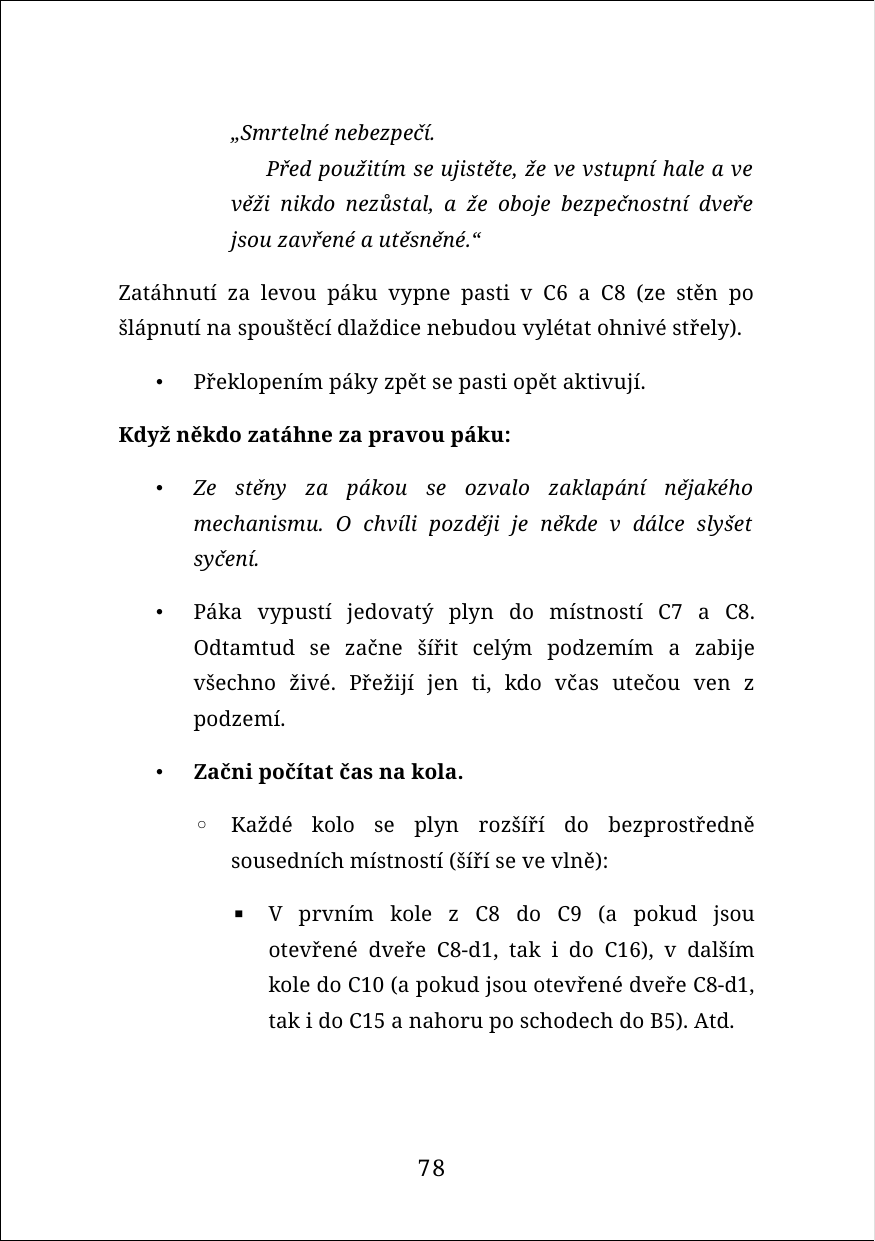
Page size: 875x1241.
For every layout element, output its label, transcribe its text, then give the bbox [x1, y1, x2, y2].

text Když někdo zatáhne za pravou páku: [118, 420, 756, 448]
list Překlopením páky zpět se pasti opět aktivují. [156, 367, 756, 395]
text Zatáhnutí za levou páku vypne pasti v C6 a C8 (ze stěn po šlápnutí na spouštěcí dlaždice nebudou vylétat ohnivé střely). [118, 278, 756, 342]
list Ze stěny za pákou se ozvalo zaklapání nějakého mechanismu. O chvíli později je někde v dálce slyšet syčení. [156, 473, 756, 573]
list „Smrtelné nebezpečí. Před použitím se ujistěte, že ve vstupní hale a ve věži nikdo nezůstal, a že oboje bezpečnostní dveře jsou zavřené a utěsněné.“ [193, 118, 756, 253]
list Začni počítat čas na kola. [156, 757, 756, 786]
list Páka vypustí jedovatý plyn do místností C7 a C8. Odtamtud se začne šířit celým podzemím a zabije všechno živé. Přežijí jen ti, kdo včas utečou ven z podzemí. [156, 597, 756, 732]
list V prvním kole z C8 do C9 (a pokud jsou otevřené dveře C8-d1, tak i do C16), v dalším kole do C10 (a pokud jsou otevřené dveře C8-d1, tak i do C15 a nahoru po schodech do B5). Atd. [231, 899, 756, 1034]
list Každé kolo se plyn rozšíří do bezprostředně sousedních místností (šíří se ve vlně): [193, 811, 756, 874]
